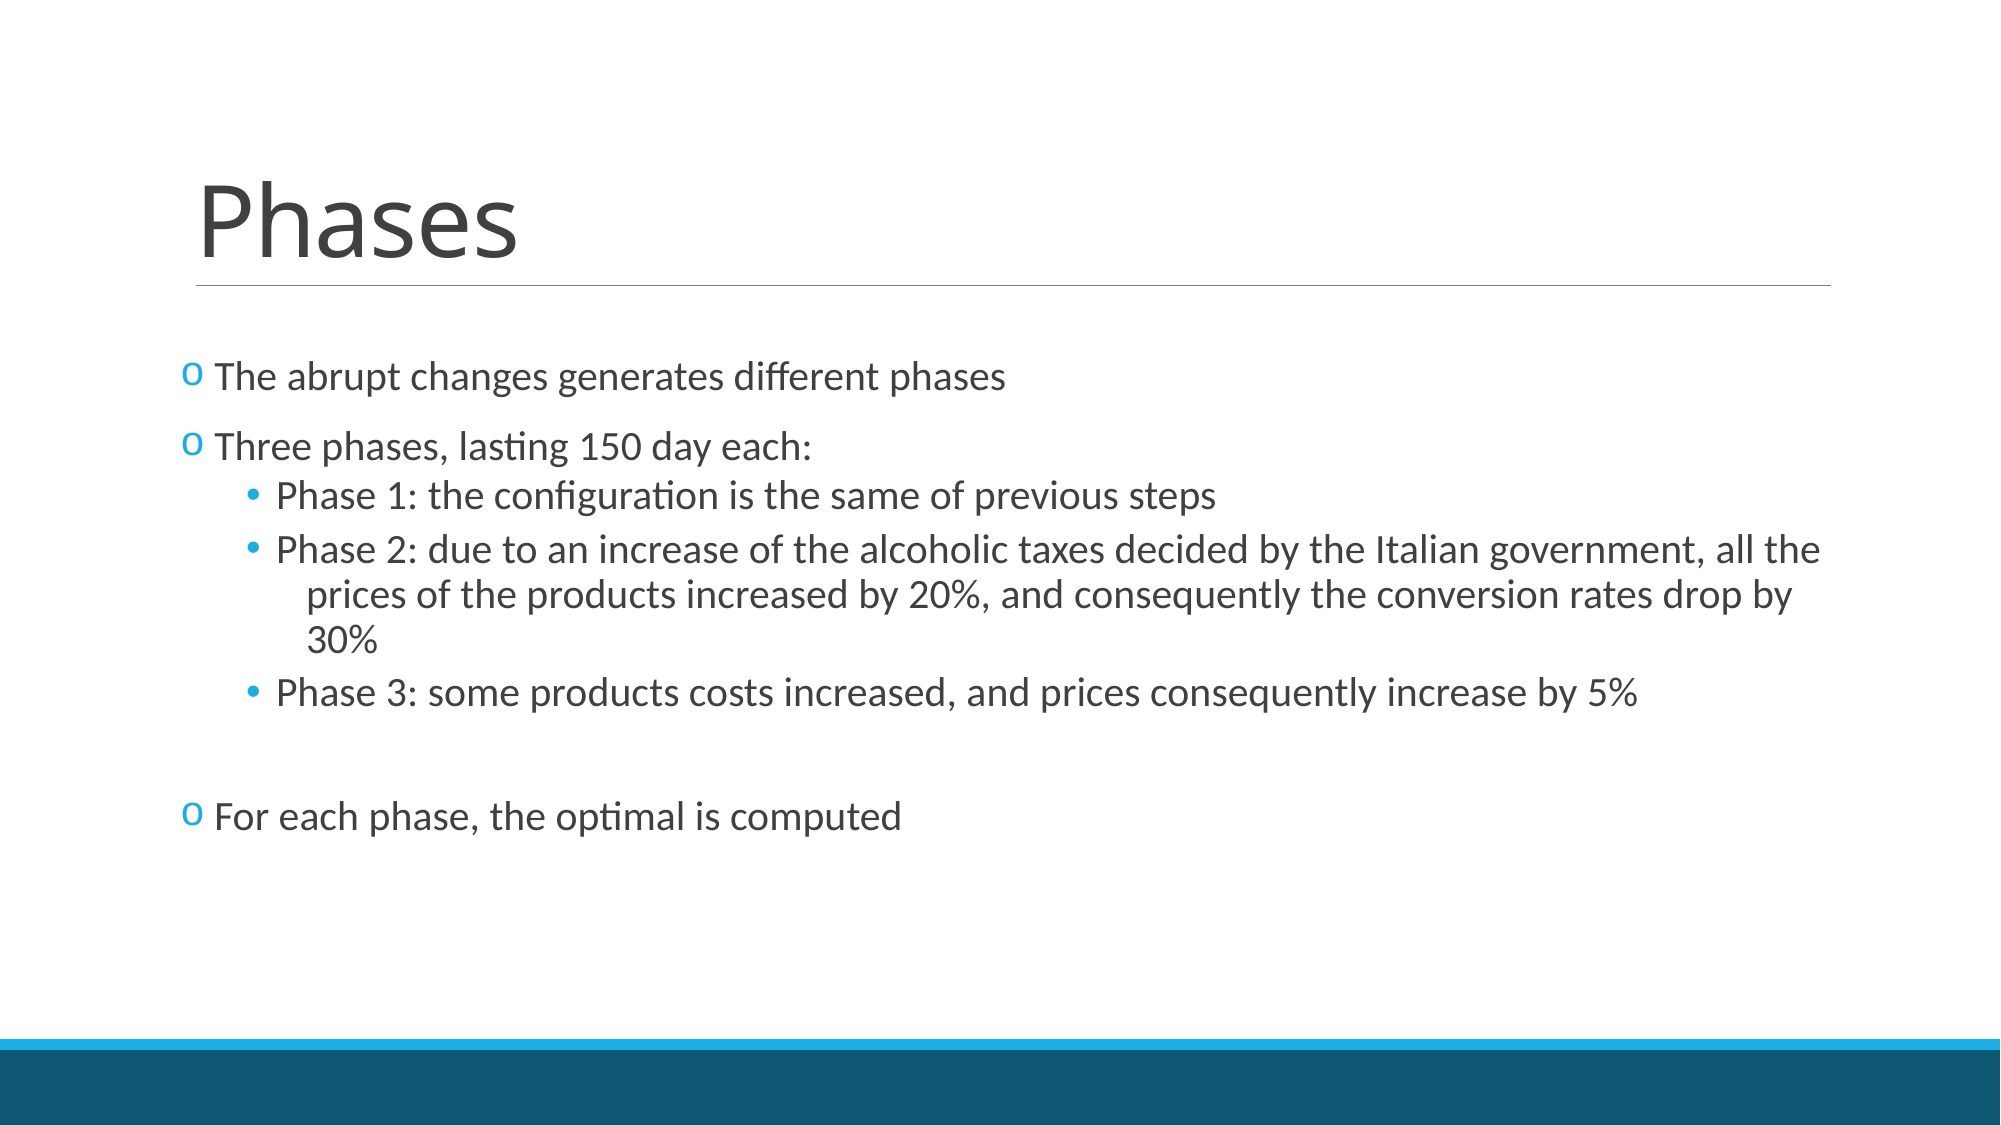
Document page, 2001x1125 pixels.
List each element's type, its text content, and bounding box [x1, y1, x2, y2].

list The abrupt changes generates different phases Three phases, lasting 150 day each: Phase 1: the configuration is the same of previous steps Phase 2: due to an increase of the alcoholic taxes decided by the Italian government, all the prices of the products increased by 20%, and consequently the conversion rates drop by 30% Phase 3: some products costs increased, and prices consequently increase by 5% For each phase, the optimal is computed [180, 346, 1831, 963]
title Phases [180, 47, 1831, 286]
